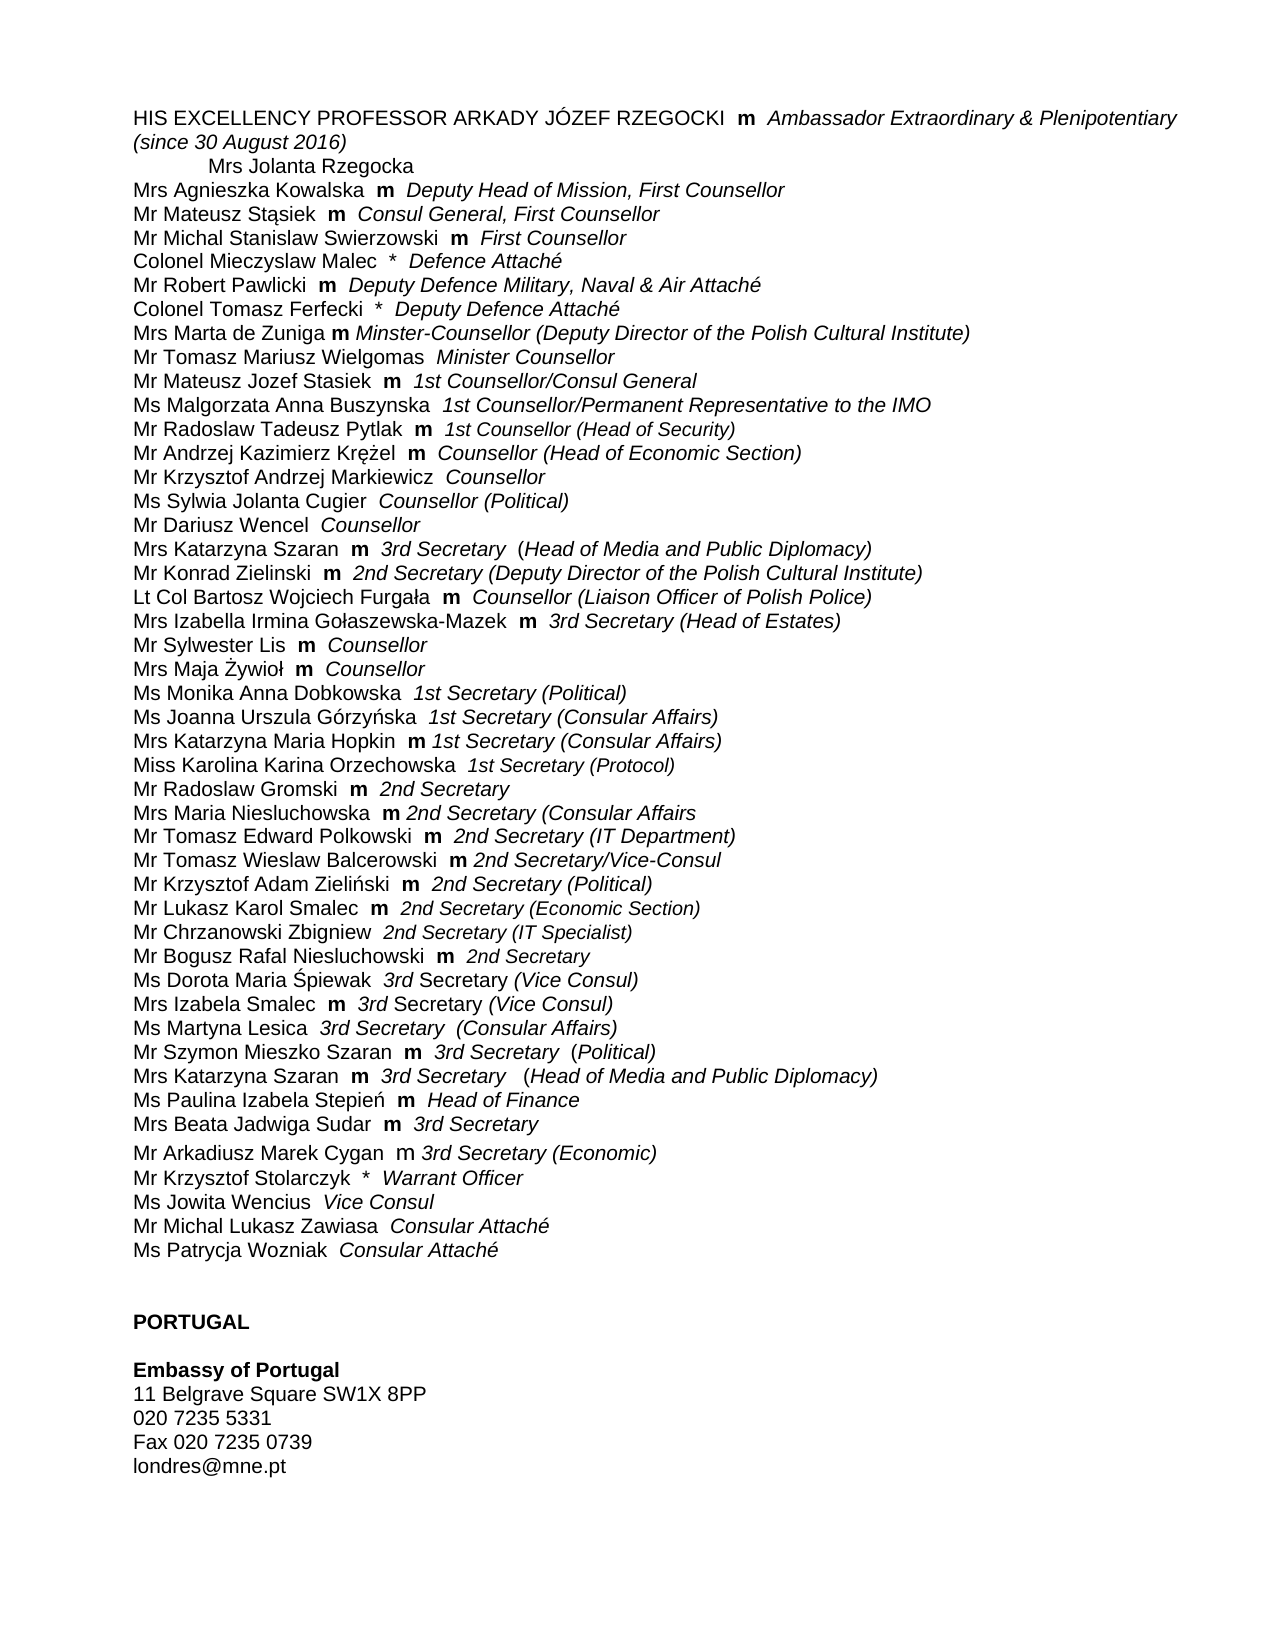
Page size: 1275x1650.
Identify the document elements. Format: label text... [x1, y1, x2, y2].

text Mr Sylwester Lis m Counsellor [133, 633, 1181, 657]
text Ms Paulina Izabela Stepień m Head of Finance [133, 1088, 1181, 1112]
text Ms Dorota Maria Śpiewak 3rd Secretary (Vice Consul) [133, 968, 1181, 992]
text Mr Michal Stanislaw Swierzowski m First Counsellor [133, 225, 1181, 249]
text Ms Sylwia Jolanta Cugier Counsellor (Political) [133, 489, 1181, 513]
text Mr Tomasz Wieslaw Balcerowski m 2nd Secretary/Vice-Consul [133, 848, 1181, 872]
text Mr Tomasz Mariusz Wielgomas Minister Counsellor [133, 345, 1181, 369]
text Ms Patrycja Wozniak Consular Attaché [133, 1238, 1181, 1262]
text Mr Andrzej Kazimierz Krężel m Counsellor (Head of Economic Section) [133, 441, 1181, 465]
text Mr Krzysztof Adam Zieliński m 2nd Secretary (Political) [133, 872, 1181, 896]
text Mr Lukasz Karol Smalec m 2nd Secretary (Economic Section) [133, 896, 1181, 920]
text Mrs Izabella Irmina Gołaszewska-Mazek m 3rd Secretary (Head of Estates) [133, 609, 1181, 633]
text Mr Chrzanowski Zbigniew 2nd Secretary (IT Specialist) [133, 920, 1181, 944]
text Ms Joanna Urszula Górzyńska 1st Secretary (Consular Affairs) [133, 704, 1181, 728]
text Ms Jowita Wencius Vice Consul [133, 1190, 1181, 1214]
text Mrs Agnieszka Kowalska m Deputy Head of Mission, First Counsellor [133, 177, 1181, 201]
text Mrs Katarzyna Szaran m 3rd Secretary (Head of Media and Public Diplomacy) [133, 1064, 1181, 1088]
text Mr Konrad Zielinski m 2nd Secretary (Deputy Director of the Polish Cultural Institute) [133, 561, 1181, 585]
text 020 7235 5331 [133, 1406, 1181, 1430]
text Colonel Tomasz Ferfecki * Deputy Defence Attaché [133, 297, 1181, 321]
text Mr Arkadiusz Marek Cygan m 3rd Secretary (Economic) [133, 1136, 1181, 1166]
text Mr Mateusz Stąsiek m Consul General, First Counsellor [133, 201, 1181, 225]
text Mr Radoslaw Gromski m 2nd Secretary [133, 776, 1181, 800]
text Ms Martyna Lesica 3rd Secretary (Consular Affairs) [133, 1016, 1181, 1040]
text Mrs Izabela Smalec m 3rd Secretary (Vice Consul) [133, 992, 1181, 1016]
text Ms Malgorzata Anna Buszynska 1st Counsellor/Permanent Representative to the IMO [133, 393, 1181, 417]
text Mr Tomasz Edward Polkowski m 2nd Secretary (IT Department) [133, 824, 1181, 848]
text Mr Szymon Mieszko Szaran m 3rd Secretary (Political) [133, 1040, 1181, 1064]
text Mrs Katarzyna Maria Hopkin m 1st Secretary (Consular Affairs) [133, 728, 1181, 752]
text Mr Bogusz Rafal Niesluchowski m 2nd Secretary [133, 944, 1181, 968]
text Mr Krzysztof Andrzej Markiewicz Counsellor [133, 465, 1181, 489]
text 11 Belgrave Square SW1X 8PP [133, 1382, 1181, 1406]
text Mr Mateusz Jozef Stasiek m 1st Counsellor/Consul General [133, 369, 1181, 393]
text Mrs Marta de Zuniga m Minster-Counsellor (Deputy Director of the Polish Cultural Institute) [133, 321, 1181, 345]
text Mr Krzysztof Stolarczyk * Warrant Officer [133, 1166, 1181, 1190]
text Mr Michal Lukasz Zawiasa Consular Attaché [133, 1214, 1181, 1238]
text PORTUGAL [133, 1310, 1181, 1334]
text Fax 020 7235 0739 [133, 1430, 1181, 1454]
text Lt Col Bartosz Wojciech Furgała m Counsellor (Liaison Officer of Polish Police) [133, 585, 1181, 609]
text Ms Monika Anna Dobkowska 1st Secretary (Political) [133, 681, 1181, 704]
text Mr Radoslaw Tadeusz Pytlak m 1st Counsellor (Head of Security) [133, 417, 1181, 441]
text Embassy of Portugal [133, 1358, 1181, 1382]
text Mrs Maria Niesluchowska m 2nd Secretary (Consular Affairs [133, 800, 1181, 824]
text Mrs Katarzyna Szaran m 3rd Secretary (Head of Media and Public Diplomacy) [133, 537, 1181, 561]
text Mrs Maja Żywioł m Counsellor [133, 657, 1181, 681]
text Mrs Beata Jadwiga Sudar m 3rd Secretary [133, 1112, 1181, 1136]
text Mr Dariusz Wencel Counsellor [133, 513, 1181, 537]
text londres@mne.pt [133, 1454, 1181, 1478]
text Mrs Jolanta Rzegocka [133, 153, 1181, 177]
text HIS EXCELLENCY PROFESSOR ARKADY JÓZEF RZEGOCKI m Ambassador Extraordinary & Plenipotentiary (since 30 August 2016) [133, 106, 1181, 153]
text Miss Karolina Karina Orzechowska 1st Secretary (Protocol) [133, 752, 1181, 776]
text Colonel Mieczyslaw Malec * Defence Attaché [133, 249, 1181, 273]
text Mr Robert Pawlicki m Deputy Defence Military, Naval & Air Attaché [133, 273, 1181, 297]
